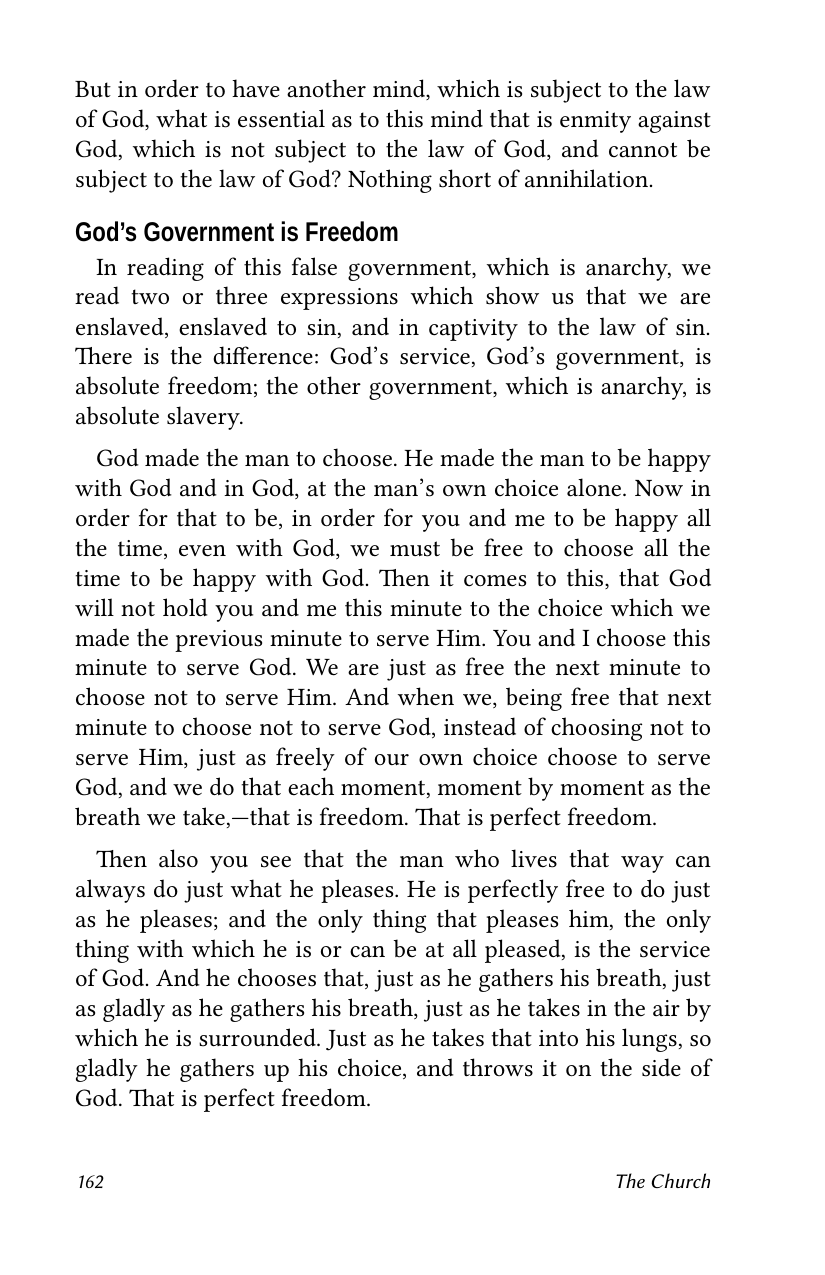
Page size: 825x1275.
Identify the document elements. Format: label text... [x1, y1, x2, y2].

subtitle God’s Government is Freedom [75, 216, 712, 247]
text God made the man to choose. He made the man to be happy with God and in God, at the man’s own choice alone. Now in order for that to be, in order for you and me to be happy all the time, even with God, we must be free to choose all the time to be happy with God. Then it comes to this, that God will not hold you and me this minute to the choice which we made the previous minute to serve Him. You and I choose this minute to serve God. We are just as free the next minute to choose not to serve Him. And when we, being free that next minute to choose not to serve God, instead of choosing not to serve Him, just as freely of our own choice choose to serve God, and we do that each moment, moment by moment as the breath we take,—that is freedom. That is perfect freedom. [75, 444, 712, 831]
text Then also you see that the man who lives that way can always do just what he pleases. He is perfectly free to do just as he pleases; and the only thing that pleases him, the only thing with which he is or can be at all pleased, is the service of God. And he chooses that, just as he gathers his breath, just as gladly as he gathers his breath, just as he takes in the air by which he is surrounded. Just as he takes that into his lungs, so gladly he gathers up his choice, and throws it on the side of God. That is perfect freedom. [75, 845, 712, 1113]
text In reading of this false government, which is anarchy, we read two or three expressions which show us that we are enslaved, enslaved to sin, and in captivity to the law of sin. There is the difference: God’s service, God’s government, is absolute freedom; the other government, which is anarchy, is absolute slavery. [75, 253, 712, 431]
text But in order to have another mind, which is subject to the law of God, what is essential as to this mind that is enmity against God, which is not subject to the law of God, and cannot be subject to the law of God? Nothing short of annihilation. [75, 75, 712, 193]
